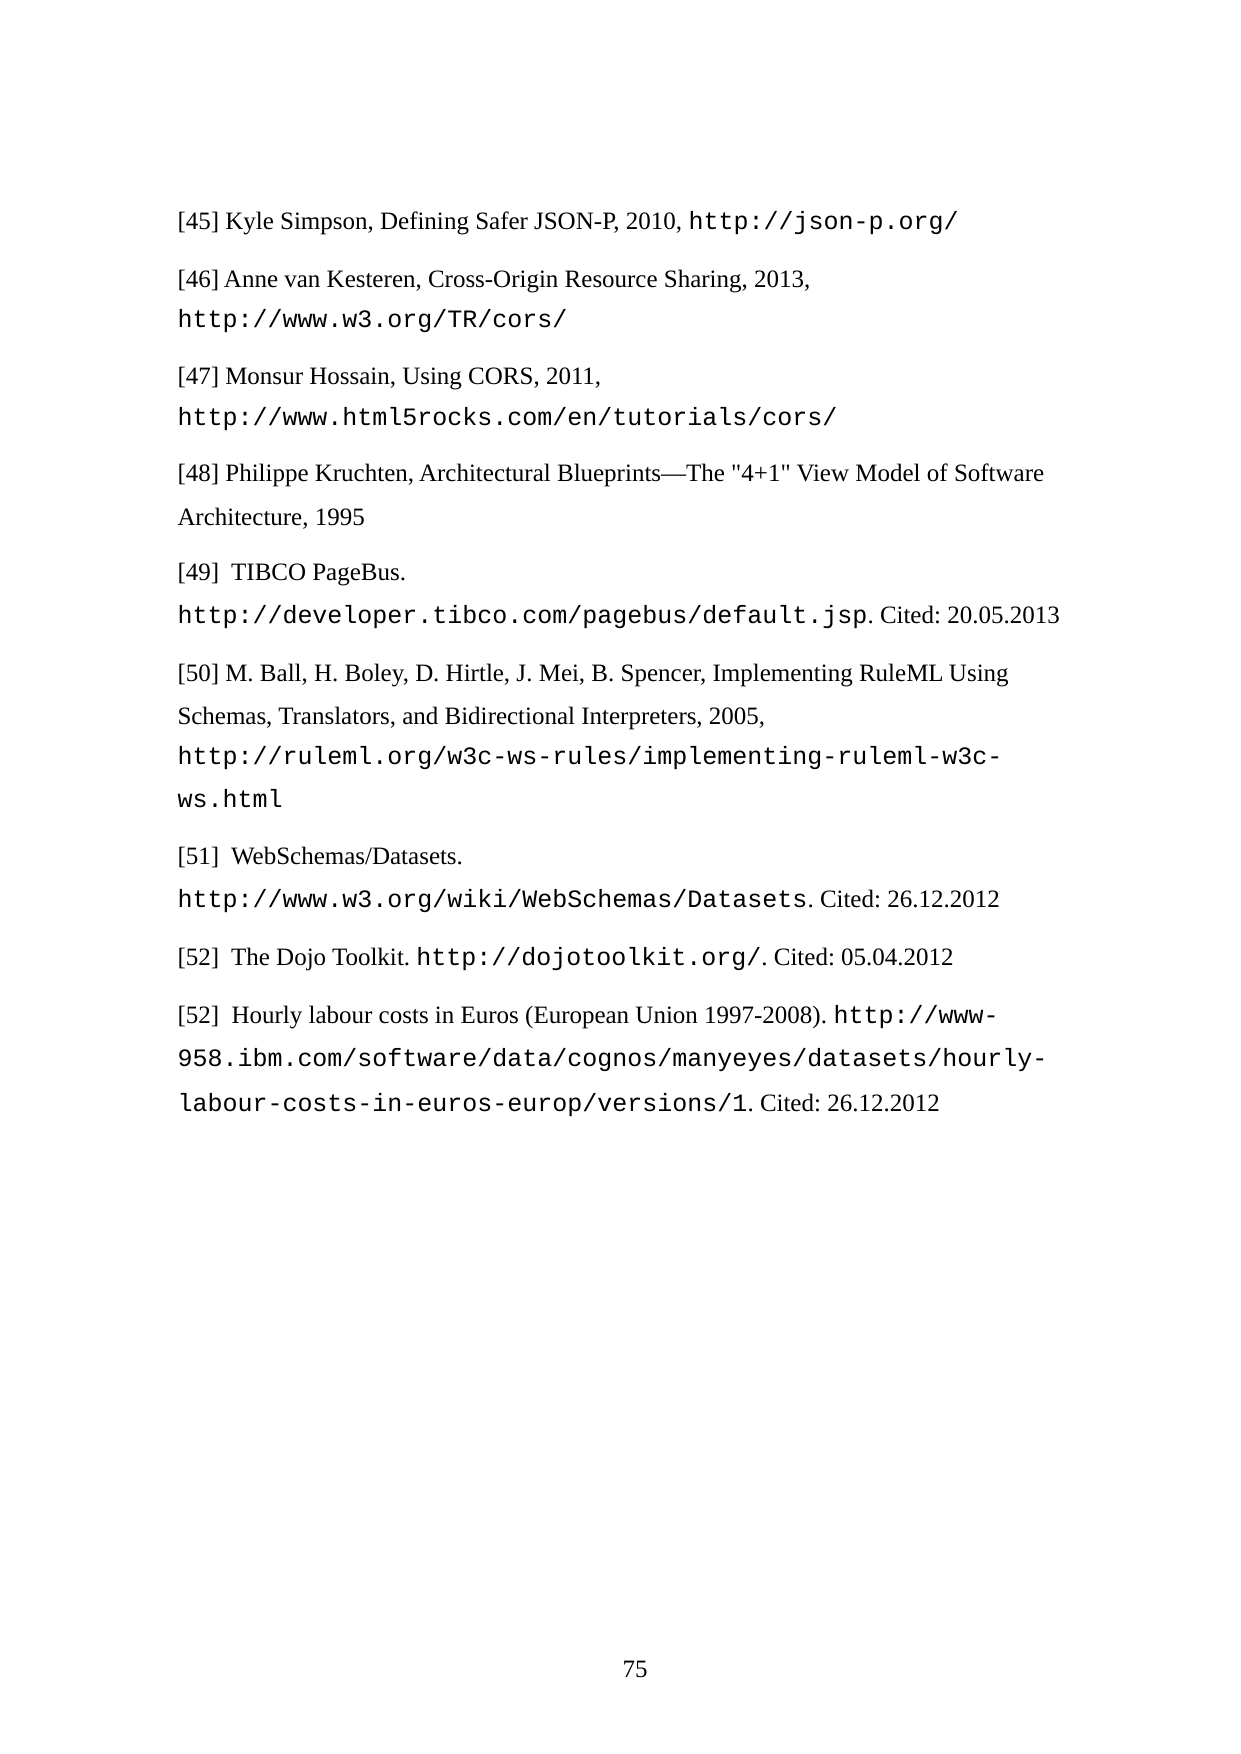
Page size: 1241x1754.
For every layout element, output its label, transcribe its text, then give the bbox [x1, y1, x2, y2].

text [52] The Dojo Toolkit. http://dojotoolkit.org/. Cited: 05.04.2012 [177, 942, 1093, 973]
text [51] WebSchemas/Datasets. http://www.w3.org/wiki/WebSchemas/Datasets. Cited: 26.12.2012 [177, 841, 1093, 915]
text [48] Philippe Kruchten, Architectural Blueprints—The "4+1" View Model of Software Architecture, 1995 [177, 458, 1093, 530]
text [49] TIBCO PageBus. http://developer.tibco.com/pagebus/default.jsp. Cited: 20.05.2013 [177, 557, 1093, 631]
text [50] M. Ball, H. Boley, D. Hirtle, J. Mei, B. Spencer, Implementing RuleML Using Schemas, Translators, and Bidirectional Interpreters, 2005, http://ruleml.org/w3c-ws-rules/implementing-ruleml-w3c-ws.html [177, 658, 1093, 815]
text [52] Hourly labour costs in Euros (European Union 1997-2008). http://www-958.ibm.com/software/data/cognos/manyeyes/datasets/hourly-labour-costs-in-euros-europ/versions/1. Cited: 26.12.2012 [177, 1000, 1093, 1119]
text [45] Kyle Simpson, Defining Safer JSON-P, 2010, http://json-p.org/ [177, 206, 1093, 237]
text [47] Monsur Hossain, Using CORS, 2011, http://www.html5rocks.com/en/tutorials/cors/ [177, 361, 1093, 432]
text [46] Anne van Kesteren, Cross-Origin Resource Sharing, 2013, http://www.w3.org/TR/cors/ [177, 264, 1093, 335]
